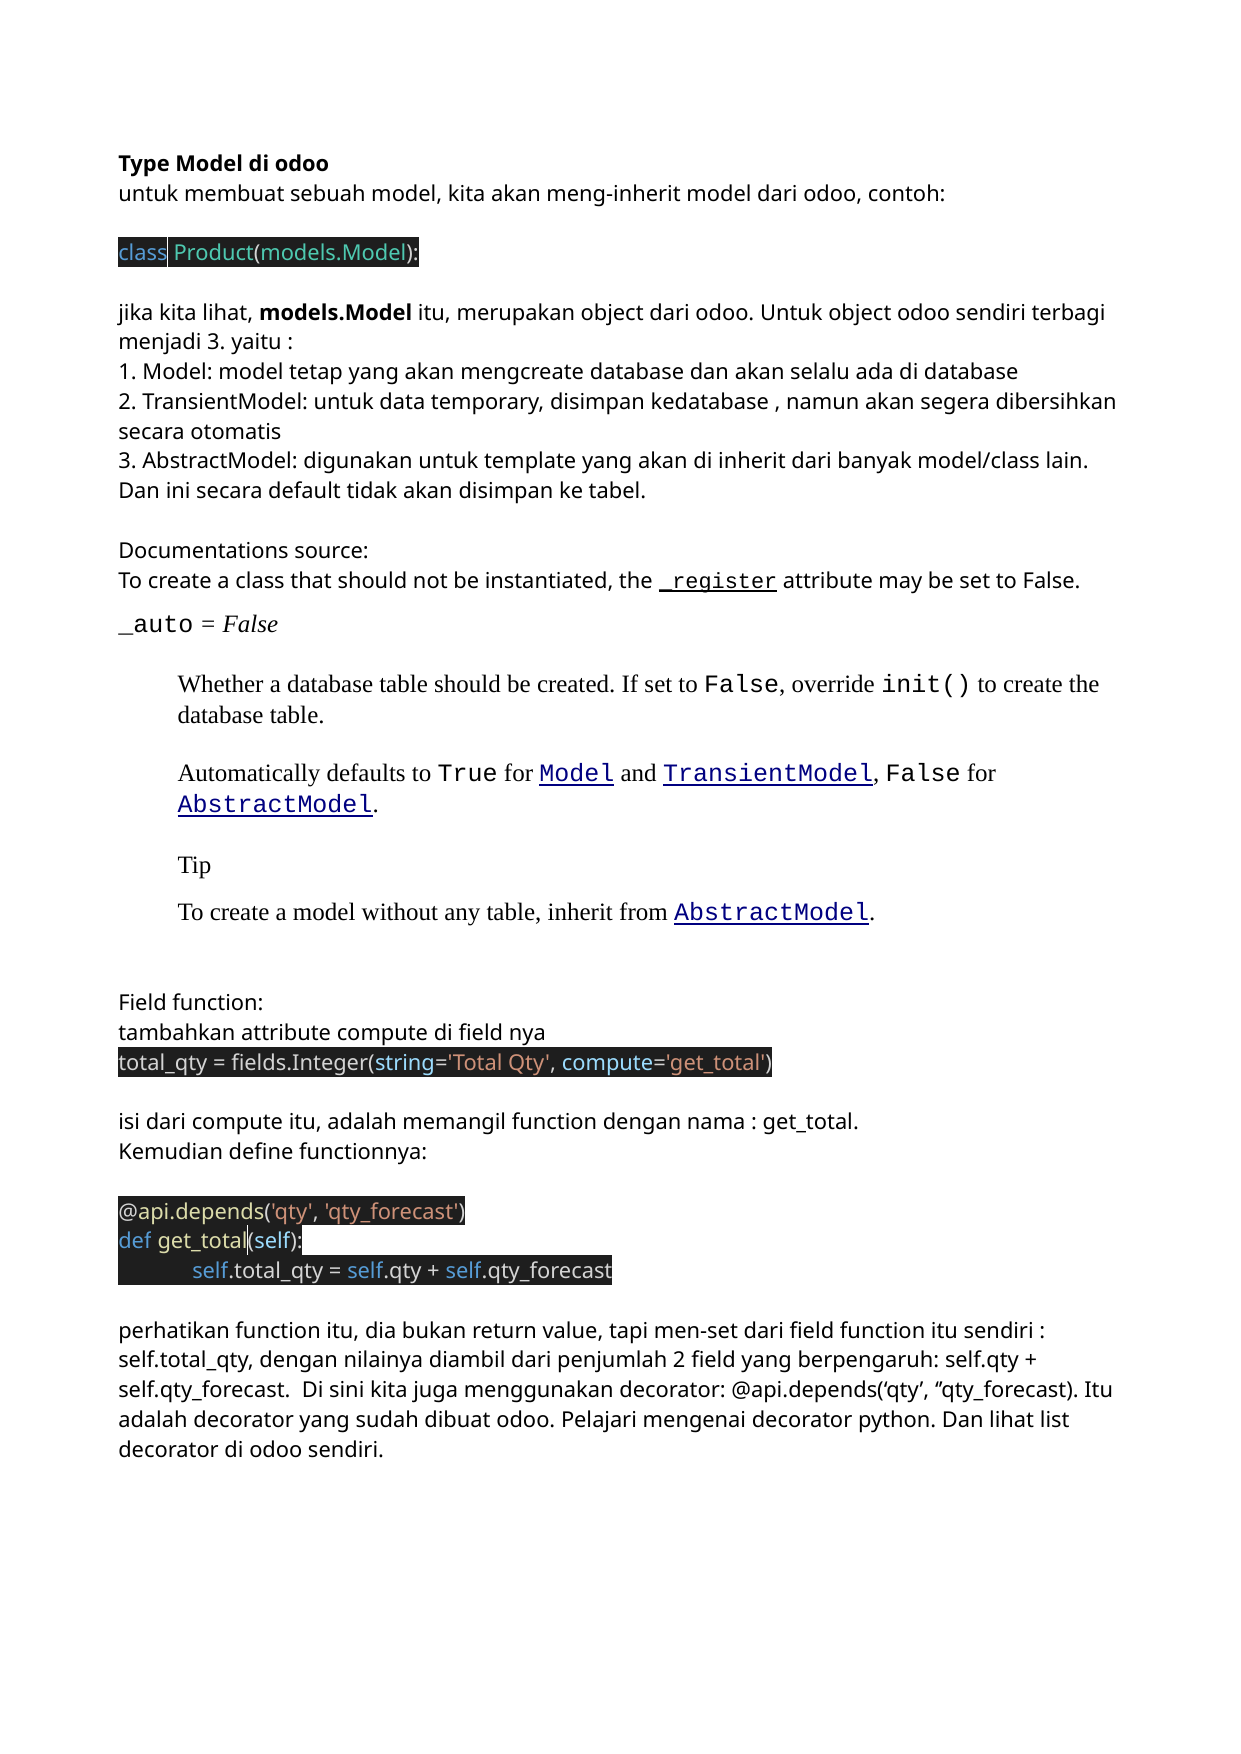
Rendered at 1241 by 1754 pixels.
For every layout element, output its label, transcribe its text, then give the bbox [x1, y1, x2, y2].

list Automatically defaults to True for Model and TransientModel, False for AbstractModel. [177, 758, 1122, 820]
text class Product(models.Model): [118, 237, 1122, 267]
text isi dari compute itu, adalah memangil function dengan nama : get_total. [118, 1106, 1122, 1136]
text Kemudian define functionnya: [118, 1136, 1122, 1166]
list Whether a database table should be created. If set to False, override init() to create the database table. [177, 669, 1122, 729]
text untuk membuat sebuah model, kita akan meng-inherit model dari odoo, contoh: [118, 178, 1122, 207]
text Documentations source: [118, 535, 1122, 564]
text def get_total(self): [118, 1225, 1122, 1255]
text @api.depends('qty', 'qty_forecast') [118, 1196, 1122, 1225]
text Field function: [118, 987, 1122, 1017]
text perhatikan function itu, dia bukan return value, tapi men-set dari field function itu sendiri : self.total_qty, dengan nilainya diambil dari penjumlah 2 field yang berpengaruh: self.qty + self.qty_forecast. Di sini kita juga menggunakan decorator: @api.depends(‘qty’, ‘’qty_forecast). Itu adalah decorator yang sudah dibuat odoo. Pelajari mengenai decorator python. Dan lihat list decorator di odoo sendiri. [118, 1315, 1122, 1464]
text tambahkan attribute compute di field nya [118, 1017, 1122, 1047]
text Tip [177, 850, 1122, 878]
subtitle _auto = False [118, 609, 1122, 640]
list To create a model without any table, inherit from AbstractModel. [177, 897, 1122, 928]
text 3. AbstractModel: digunakan untuk template yang akan di inherit dari banyak model/class lain. Dan ini secara default tidak akan disimpan ke tabel. [118, 446, 1122, 505]
text jika kita lihat, models.Model itu, merupakan object dari odoo. Untuk object odoo sendiri terbagi menjadi 3. yaitu : [118, 297, 1122, 356]
text To create a class that should not be instantiated, the _register attribute may be set to False. [118, 564, 1122, 594]
text 1. Model: model tetap yang akan mengcreate database dan akan selalu ada di database [118, 356, 1122, 386]
text Type Model di odoo [118, 148, 1122, 178]
text self.total_qty = self.qty + self.qty_forecast [118, 1255, 1122, 1285]
text 2. TransientModel: untuk data temporary, disimpan kedatabase , namun akan segera dibersihkan secara otomatis [118, 386, 1122, 446]
text total_qty = fields.Integer(string='Total Qty', compute='get_total') [118, 1047, 1122, 1077]
